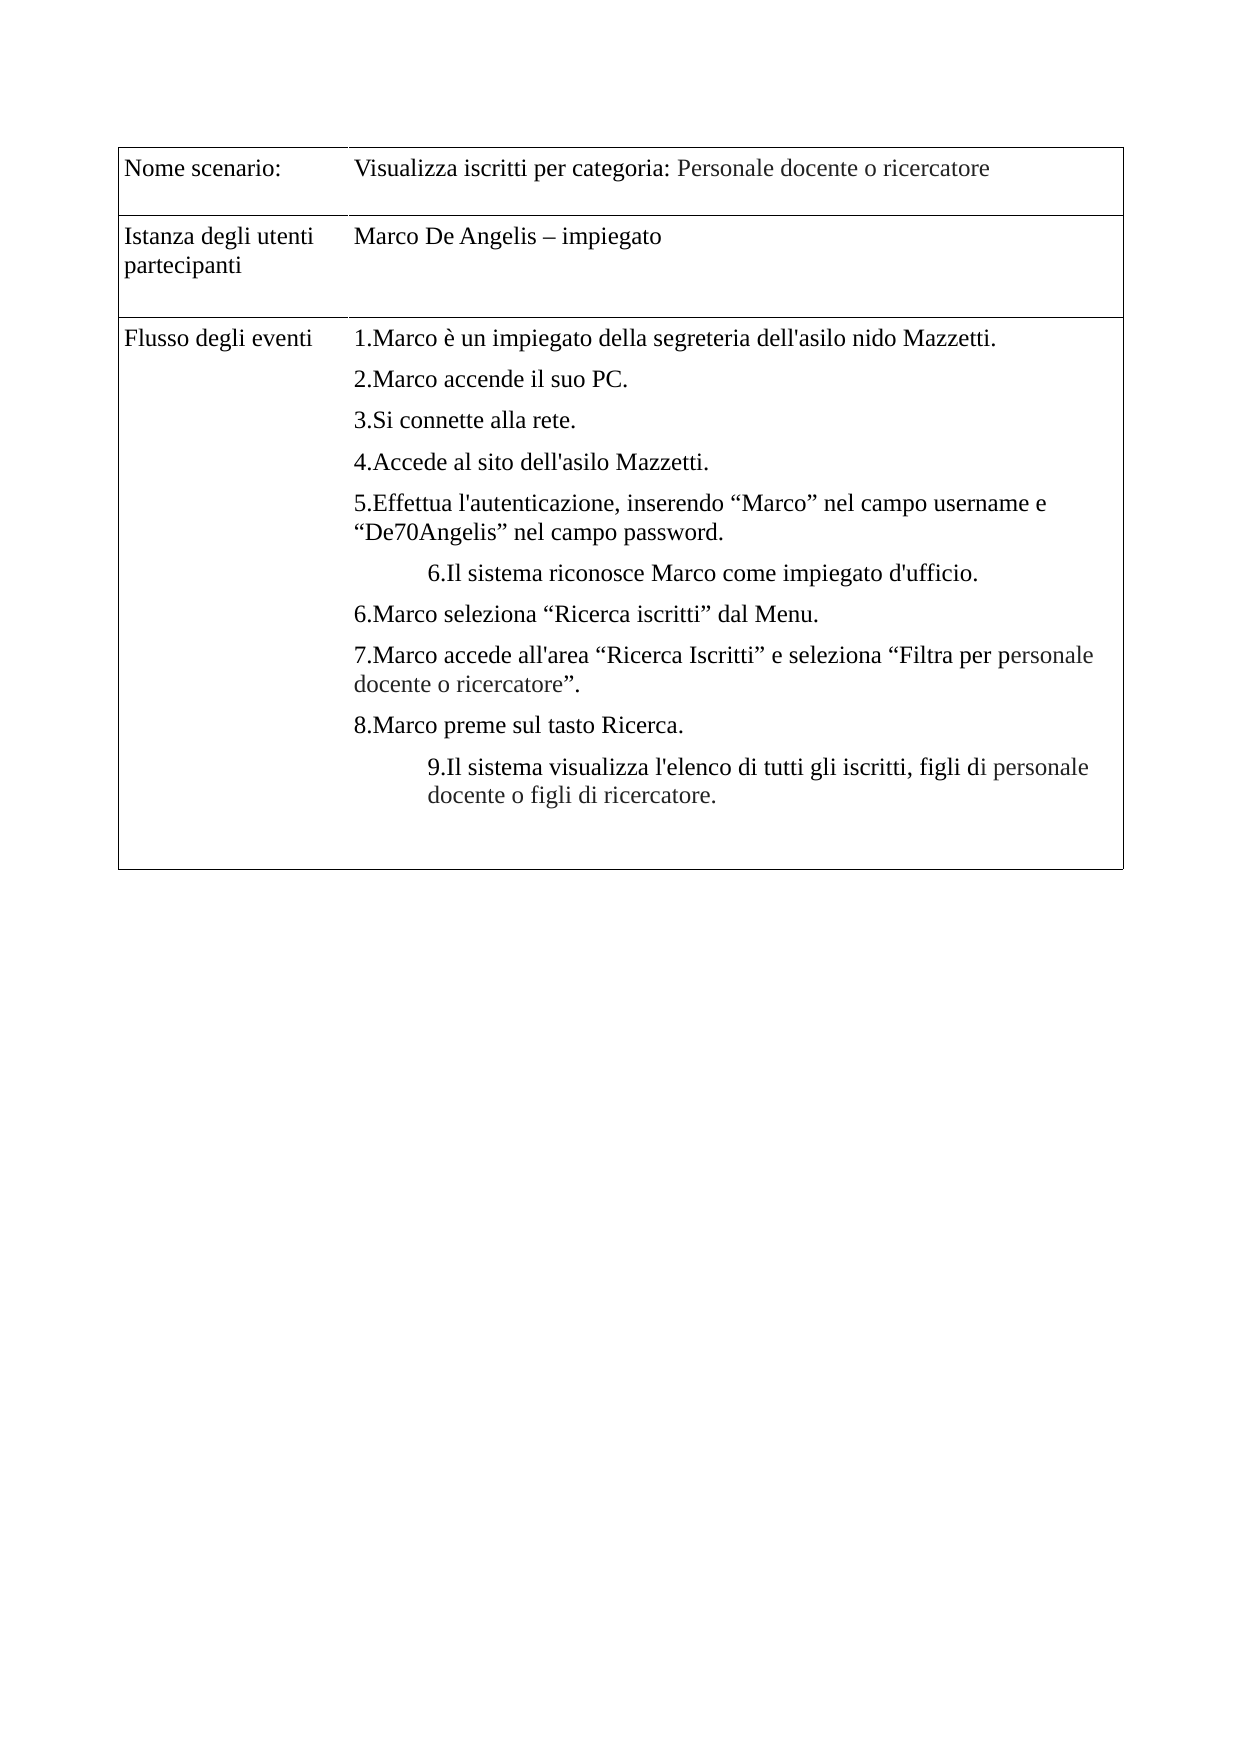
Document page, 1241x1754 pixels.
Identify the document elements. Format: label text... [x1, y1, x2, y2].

table_header Nome scenario: [119, 148, 348, 215]
table_cell 1.Marco è un impiegato della segreteria dell'asilo nido Mazzetti. 2.Marco accende il suo PC. 3.Si connette alla rete. 4.Accede al sito dell'asilo Mazzetti. 5.Effettua l'autenticazione, inserendo “Marco” nel campo username e “De70Angelis” nel campo password. 6.Il sistema riconosce Marco come impiegato d'ufficio. 6.Marco seleziona “Ricerca iscritti” dal Menu. 7.Marco accede all'area “Ricerca Iscritti” e seleziona “Filtra per personale docente o ricercatore”. 8.Marco preme sul tasto Ricerca. 9.Il sistema visualizza l'elenco di tutti gli iscritti, figli di personale docente o figli di ricercatore. [349, 318, 1123, 869]
table_cell Flusso degli eventi [119, 318, 348, 869]
table_cell Istanza degli utenti partecipanti [119, 216, 348, 317]
table_header Visualizza iscritti per categoria: Personale docente o ricercatore [349, 148, 1123, 215]
table_cell Marco De Angelis – impiegato [349, 216, 1123, 317]
